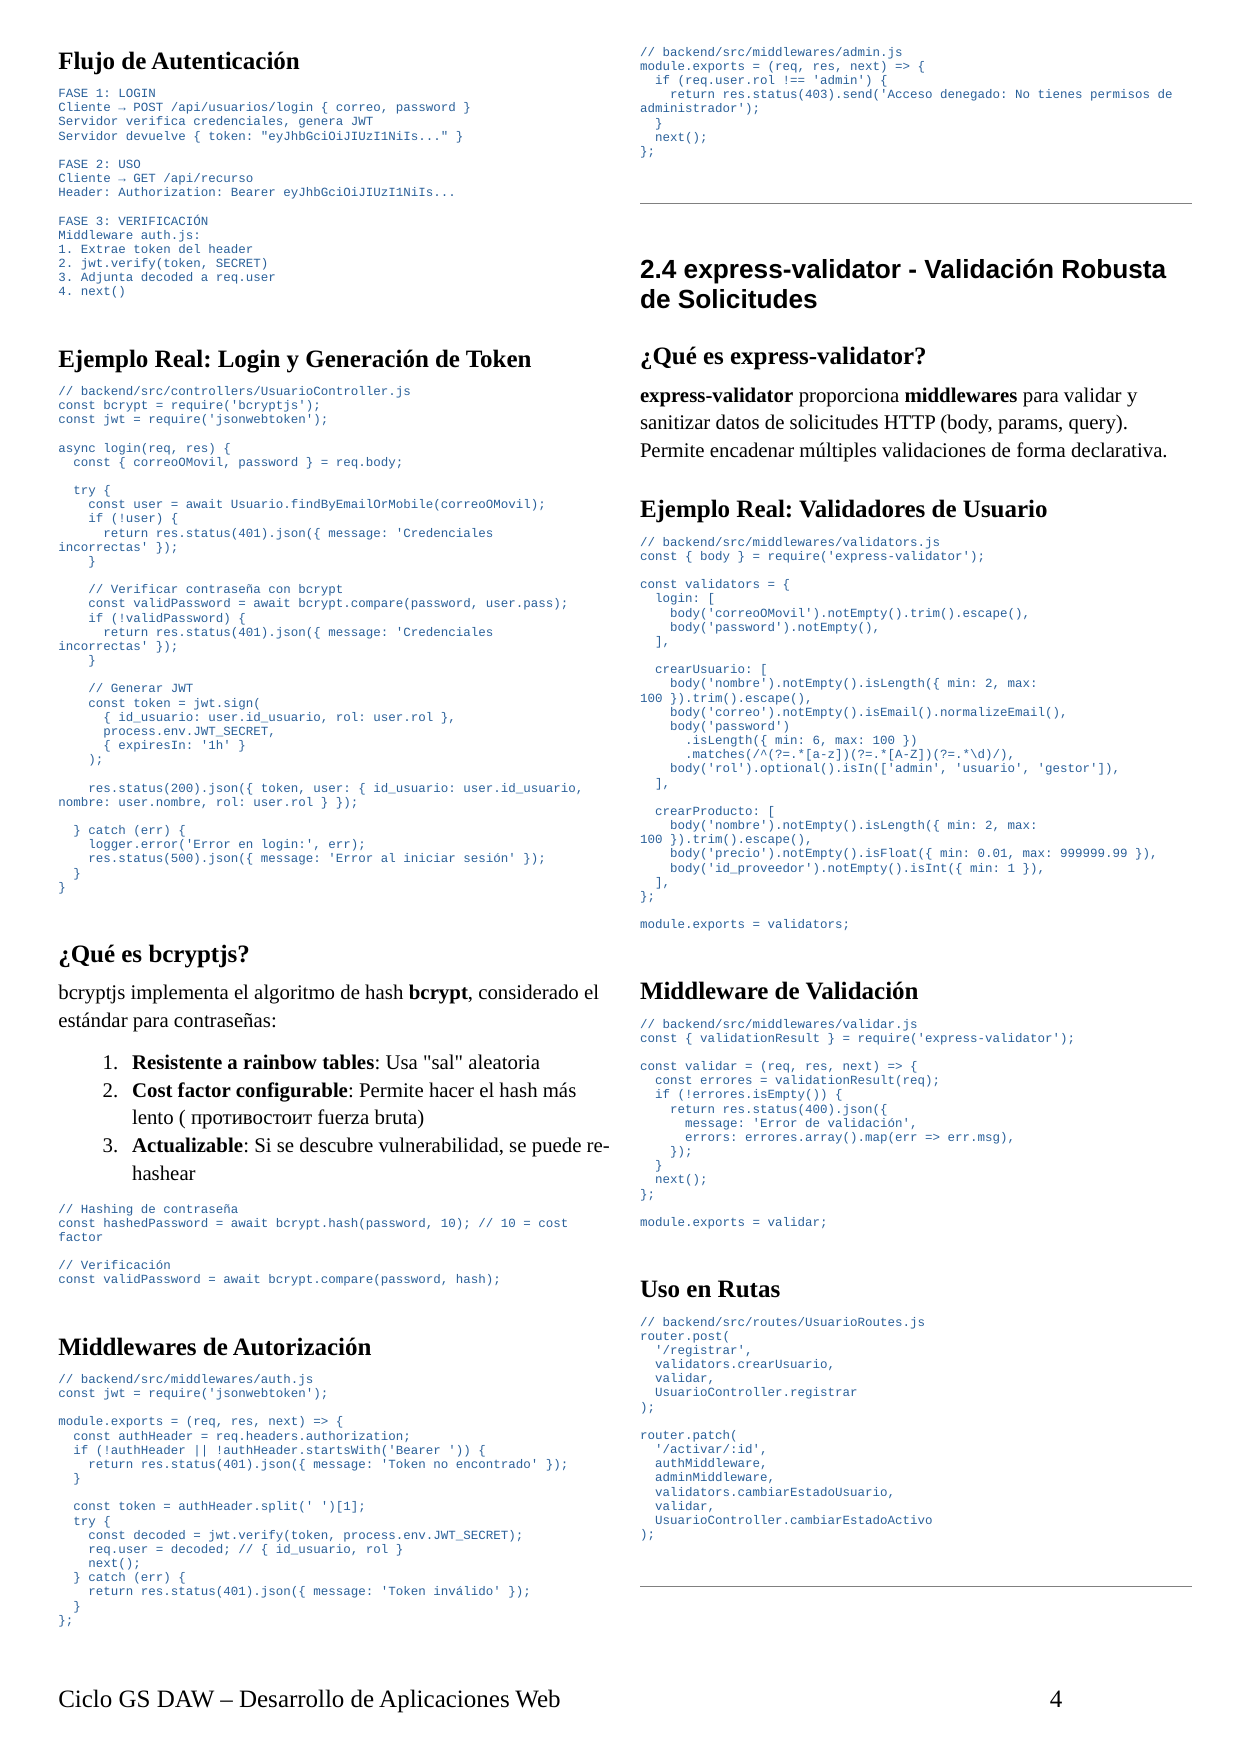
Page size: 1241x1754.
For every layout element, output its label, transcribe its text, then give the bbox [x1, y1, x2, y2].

list Actualizable: Si se descubre vulnerabilidad, se puede re-hashear [102, 1133, 610, 1184]
subtitle Ejemplo Real: Validadores de Usuario [640, 494, 1192, 523]
text const validPassword = await bcrypt.compare(password, hash); [58, 1273, 610, 1288]
subtitle ¿Qué es express-validator? [640, 341, 1192, 370]
text } catch (err) { [58, 1571, 610, 1585]
text FASE 2: USO [58, 158, 610, 172]
text process.env.JWT_SECRET, [58, 725, 610, 739]
text // Verificar contraseña con bcrypt [58, 583, 610, 597]
text .matches(/^(?=.*[a-z])(?=.*[A-Z])(?=.*\d)/), [640, 748, 1192, 762]
text validators.crearUsuario, [640, 1358, 1192, 1372]
text validar, [640, 1372, 1192, 1386]
text res.status(500).json({ message: 'Error al iniciar sesión' }); [58, 852, 610, 867]
text req.user = decoded; // { id_usuario, rol } [58, 1543, 610, 1557]
text body('precio').notEmpty().isFloat({ min: 0.01, max: 999999.99 }), [640, 847, 1192, 862]
text login: [ [640, 592, 1192, 607]
text res.status(200).json({ token, user: { id_usuario: user.id_usuario, nombre: user.nombre, rol: user.rol } }); [58, 782, 610, 810]
text logger.error('Error en login:', err); [58, 838, 610, 852]
text // Hashing de contraseña [58, 1203, 610, 1217]
text // backend/src/middlewares/admin.js [640, 46, 1192, 60]
text if (!user) { [58, 512, 610, 527]
text const validators = { [640, 578, 1192, 592]
text adminMiddleware, [640, 1471, 1192, 1486]
text router.post( [640, 1330, 1192, 1344]
text next(); [640, 131, 1192, 145]
list Resistente a rainbow tables: Usa "sal" aleatoria [102, 1050, 610, 1074]
text body('nombre').notEmpty().isLength({ min: 2, max: 100 }).trim().escape(), [640, 677, 1192, 706]
text 2. jwt.verify(token, SECRET) [58, 257, 610, 271]
text const hashedPassword = await bcrypt.hash(password, 10); // 10 = cost factor [58, 1217, 610, 1245]
text if (!validPassword) { [58, 612, 610, 626]
text message: 'Error de validación', [640, 1117, 1192, 1131]
text // backend/src/middlewares/auth.js [58, 1373, 610, 1387]
text return res.status(401).json({ message: 'Credenciales incorrectas' }); [58, 626, 610, 654]
text body('password').notEmpty(), [640, 621, 1192, 635]
text Servidor verifica credenciales, genera JWT [58, 115, 610, 129]
text const user = await Usuario.findByEmailOrMobile(correoOMovil); [58, 498, 610, 512]
text // backend/src/controllers/UsuarioController.js [58, 385, 610, 399]
text const token = authHeader.split(' ')[1]; [58, 1500, 610, 1514]
text Cliente → GET /api/recurso [58, 172, 610, 186]
text } [640, 1159, 1192, 1173]
text return res.status(401).json({ message: 'Token inválido' }); [58, 1585, 610, 1599]
text const authHeader = req.headers.authorization; [58, 1429, 610, 1444]
text if (!errores.isEmpty()) { [640, 1088, 1192, 1103]
text // Generar JWT [58, 682, 610, 697]
text Servidor devuelve { token: "eyJhbGciOiJIUzI1NiIs..." } [58, 129, 610, 144]
text const jwt = require('jsonwebtoken'); [58, 413, 610, 427]
text if (!authHeader || !authHeader.startsWith('Bearer ')) { [58, 1444, 610, 1458]
text const token = jwt.sign( [58, 697, 610, 711]
text const errores = validationResult(req); [640, 1074, 1192, 1088]
text ], [640, 635, 1192, 649]
text next(); [640, 1173, 1192, 1188]
text module.exports = validar; [640, 1216, 1192, 1230]
text body('correo').notEmpty().isEmail().normalizeEmail(), [640, 706, 1192, 720]
subtitle 2.4 express-validator - Validación Robusta de Solicitudes [640, 254, 1192, 314]
text } [58, 1472, 610, 1486]
text module.exports = (req, res, next) => { [640, 60, 1192, 74]
text } [58, 654, 610, 668]
text }); [640, 1145, 1192, 1159]
text return res.status(401).json({ message: 'Credenciales incorrectas' }); [58, 527, 610, 555]
text '/registrar', [640, 1344, 1192, 1358]
text ], [640, 876, 1192, 890]
text } [58, 1599, 610, 1614]
text } [58, 867, 610, 881]
text router.patch( [640, 1429, 1192, 1443]
text bcryptjs implementa el algoritmo de hash bcrypt, considerado el estándar para contraseñas: [58, 980, 610, 1032]
text body('correoOMovil').notEmpty().trim().escape(), [640, 607, 1192, 621]
text return res.status(403).send('Acceso denegado: No tienes permisos de administrador'); [640, 88, 1192, 117]
text 4. next() [58, 285, 610, 299]
list Cost factor configurable: Permite hacer el hash más lento ( противостоит fuerza bruta) [102, 1078, 610, 1129]
subtitle Middlewares de Autorización [58, 1332, 610, 1360]
text Middleware auth.js: [58, 229, 610, 243]
text return res.status(401).json({ message: 'Token no encontrado' }); [58, 1458, 610, 1472]
text // backend/src/middlewares/validators.js [640, 536, 1192, 550]
text const bcrypt = require('bcryptjs'); [58, 399, 610, 413]
text errors: errores.array().map(err => err.msg), [640, 1131, 1192, 1145]
text return res.status(400).json({ [640, 1103, 1192, 1117]
text } [58, 881, 610, 895]
text const { correoOMovil, password } = req.body; [58, 456, 610, 470]
text Header: Authorization: Bearer eyJhbGciOiJIUzI1NiIs... [58, 186, 610, 200]
text }; [58, 1614, 610, 1628]
text authMiddleware, [640, 1457, 1192, 1471]
text } [640, 117, 1192, 131]
text } [58, 555, 610, 569]
text '/activar/:id', [640, 1443, 1192, 1457]
text const decoded = jwt.verify(token, process.env.JWT_SECRET); [58, 1529, 610, 1543]
text { id_usuario: user.id_usuario, rol: user.rol }, [58, 711, 610, 725]
subtitle Middleware de Validación [640, 976, 1192, 1005]
text body('rol').optional().isIn(['admin', 'usuario', 'gestor']), [640, 762, 1192, 777]
text }; [640, 145, 1192, 159]
text body('nombre').notEmpty().isLength({ min: 2, max: 100 }).trim().escape(), [640, 819, 1192, 847]
text module.exports = validators; [640, 918, 1192, 932]
text crearUsuario: [ [640, 663, 1192, 677]
text 3. Adjunta decoded a req.user [58, 271, 610, 285]
text ); [640, 1401, 1192, 1415]
text .isLength({ min: 6, max: 100 }) [640, 734, 1192, 748]
text const { validationResult } = require('express-validator'); [640, 1032, 1192, 1046]
text express-validator proporciona middlewares para validar y sanitizar datos de solicitudes HTTP (body, params, query). Permite encadenar múltiples validaciones de forma declarativa. [640, 382, 1192, 462]
text next(); [58, 1557, 610, 1571]
text 1. Extrae token del header [58, 243, 610, 257]
text const { body } = require('express-validator'); [640, 550, 1192, 564]
text try { [58, 484, 610, 498]
text async login(req, res) { [58, 442, 610, 456]
subtitle ¿Qué es bcryptjs? [58, 939, 610, 968]
text try { [58, 1514, 610, 1529]
text // backend/src/routes/UsuarioRoutes.js [640, 1316, 1192, 1330]
text ], [640, 777, 1192, 791]
text FASE 3: VERIFICACIÓN [58, 214, 610, 229]
subtitle Ejemplo Real: Login y Generación de Token [58, 344, 610, 372]
text // Verificación [58, 1259, 610, 1273]
text // backend/src/middlewares/validar.js [640, 1018, 1192, 1032]
text ); [58, 753, 610, 767]
text Cliente → POST /api/usuarios/login { correo, password } [58, 101, 610, 115]
text validators.cambiarEstadoUsuario, [640, 1486, 1192, 1500]
text ); [640, 1528, 1192, 1542]
text UsuarioController.registrar [640, 1386, 1192, 1401]
subtitle Flujo de Autenticación [58, 46, 610, 74]
subtitle Uso en Rutas [640, 1274, 1192, 1303]
text const validar = (req, res, next) => { [640, 1060, 1192, 1074]
text crearProducto: [ [640, 805, 1192, 819]
text module.exports = (req, res, next) => { [58, 1415, 610, 1429]
text validar, [640, 1500, 1192, 1514]
text FASE 1: LOGIN [58, 87, 610, 101]
text } catch (err) { [58, 824, 610, 838]
text UsuarioController.cambiarEstadoActivo [640, 1514, 1192, 1528]
text { expiresIn: '1h' } [58, 739, 610, 753]
text const validPassword = await bcrypt.compare(password, user.pass); [58, 597, 610, 612]
text if (req.user.rol !== 'admin') { [640, 74, 1192, 88]
text }; [640, 1188, 1192, 1202]
text }; [640, 890, 1192, 904]
text body('password') [640, 720, 1192, 734]
text body('id_proveedor').notEmpty().isInt({ min: 1 }), [640, 862, 1192, 876]
text const jwt = require('jsonwebtoken'); [58, 1387, 610, 1401]
